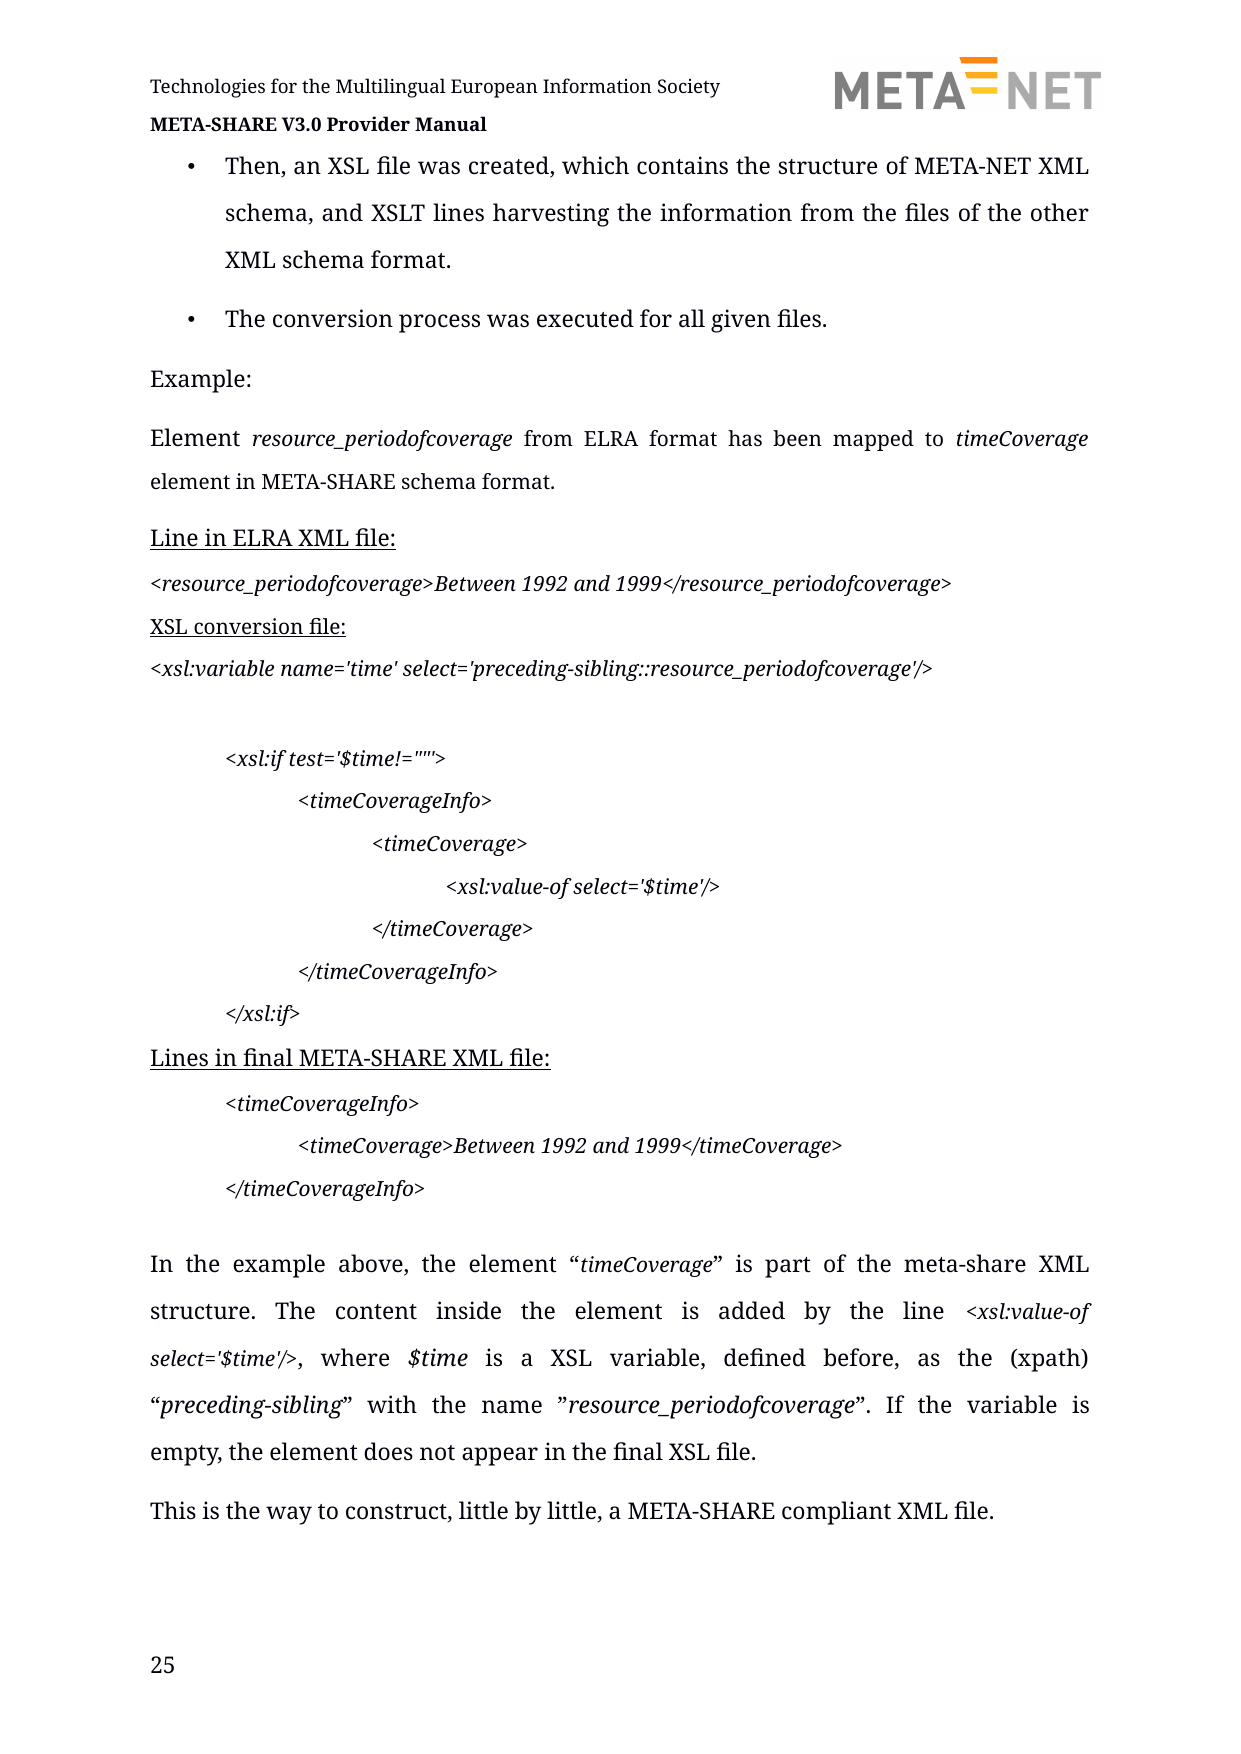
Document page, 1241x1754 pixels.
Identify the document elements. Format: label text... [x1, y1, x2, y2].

text <xsl:value-of select='$time'/> [150, 872, 1090, 900]
list The conversion process was executed for all given files. [187, 303, 1090, 334]
text In the example above, the element “timeCoverage” is part of the meta-share XML structure. The content inside the element is added by the line <xsl:value-of select='$time'/>, where $time is a XSL variable, defined before, as the (xpath) “preceding-sibling” with the name ”resource_periodofcoverage”. If the variable is empty, the element does not appear in the final XSL file. [150, 1248, 1090, 1467]
text Line in ELRA XML file: [150, 522, 1090, 554]
text Example: [150, 362, 1090, 394]
text <resource_periodofcoverage>Between 1992 and 1999</resource_periodofcoverage> [150, 569, 1090, 598]
text </timeCoverage> [150, 914, 1090, 943]
text </timeCoverageInfo> [150, 957, 1090, 985]
text <timeCoverageInfo> [150, 1089, 1090, 1117]
text This is the way to construct, little by little, a META-SHARE compliant XML file. [150, 1495, 1090, 1526]
picture [830, 56, 1106, 111]
list Then, an XSL file was created, which contains the structure of META-NET XML schema, and XSLT lines harvesting the information from the files of the other XML schema format. [187, 150, 1090, 275]
text XSL conversion file: [150, 612, 1090, 640]
text <xsl:if test='$time!=""'> [150, 744, 1090, 772]
text <timeCoverage> [150, 829, 1090, 858]
text Element resource_periodofcoverage from ELRA format has been mapped to timeCoverage element in META-SHARE schema format. [150, 422, 1090, 496]
text </xsl:if> [150, 999, 1090, 1028]
text <timeCoverage>Between 1992 and 1999</timeCoverage> [150, 1132, 1090, 1160]
text <xsl:variable name='time' select='preceding-sibling::resource_periodofcoverage'/> [150, 654, 1090, 683]
text Lines in final META-SHARE XML file: [150, 1042, 1090, 1073]
text </timeCoverageInfo> [150, 1174, 1090, 1203]
text <timeCoverageInfo> [150, 787, 1090, 815]
